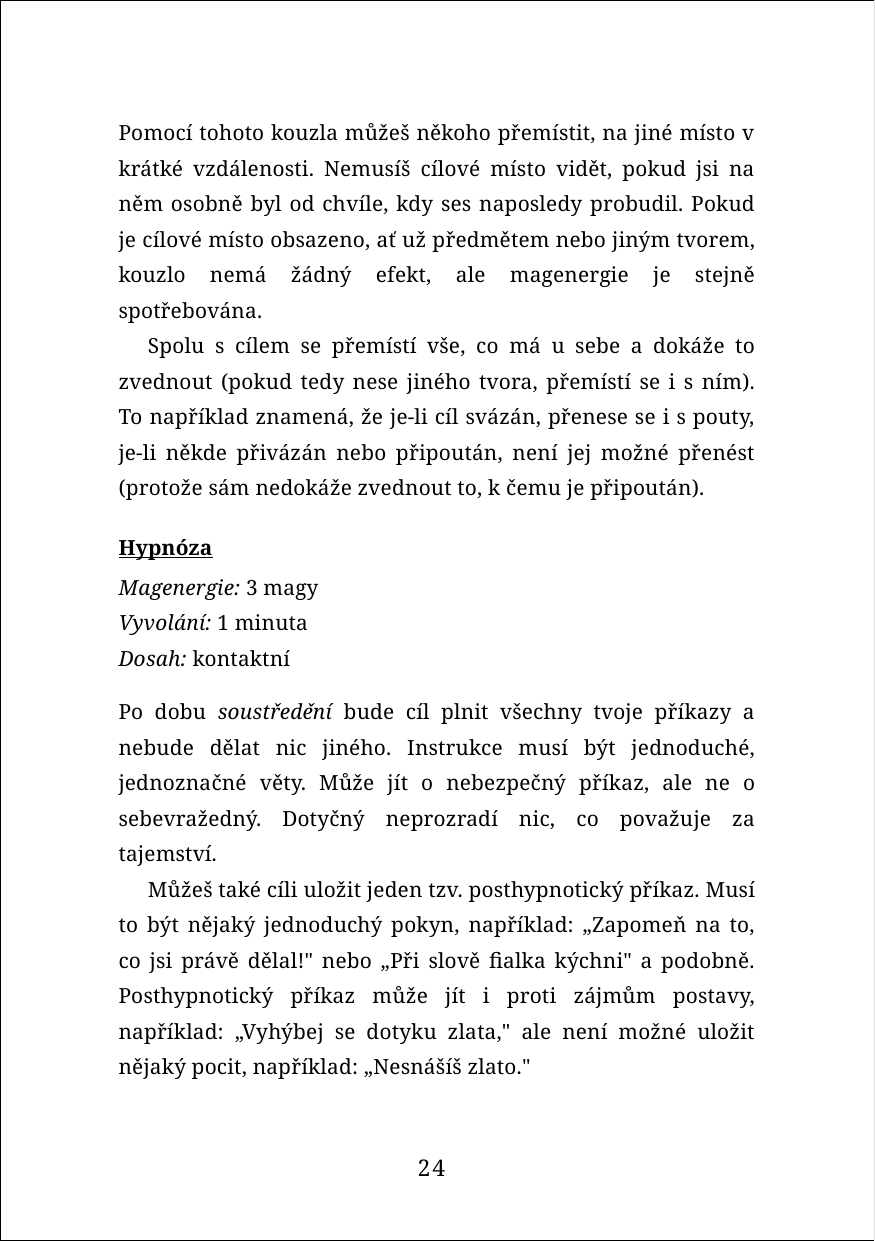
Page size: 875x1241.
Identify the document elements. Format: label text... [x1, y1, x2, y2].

text Magenergie: 3 magy Vyvolání: 1 minuta Dosah: kontaktní [118, 573, 756, 672]
text Pomocí tohoto kouzla můžeš někoho přemístit, na jiné místo v krátké vzdálenosti. Nemusíš cílové místo vidět, pokud jsi na něm osobně byl od chvíle, kdy ses naposledy probudil. Pokud je cílové místo obsazeno, ať už předmětem nebo jiným tvorem, kouzlo nemá žádný efekt, ale magenergie je stejně spotřebována. Spolu s cílem se přemístí vše, co má u sebe a dokáže to zvednout (pokud tedy nese jiného tvora, přemístí se i s ním). To například znamená, že je-li cíl svázán, přenese se i s pouty, je-li někde přivázán nebo připoután, není jej možné přenést (protože sám nedokáže zvednout to, k čemu je připoután). [118, 118, 756, 502]
subtitle Hypnóza [118, 533, 756, 561]
text Po dobu soustředění bude cíl plnit všechny tvoje příkazy a nebude dělat nic jiného. Instrukce musí být jednoduché, jednoznačné věty. Může jít o nebezpečný příkaz, ale ne o sebevražedný. Dotyčný neprozradí nic, co považuje za tajemství. Můžeš také cíli uložit jeden tzv. posthypnotický příkaz. Musí to být nějaký jednoduchý pokyn, například: „Zapomeň na to, co jsi právě dělal!" nebo „Při slově fialka kýchni" a podobně. Posthypnotický příkaz může jít i proti zájmům postavy, například: „Vyhýbej se dotyku zlata," ale není možné uložit nějaký pocit, například: „Nesnášíš zlato." [118, 697, 756, 1081]
